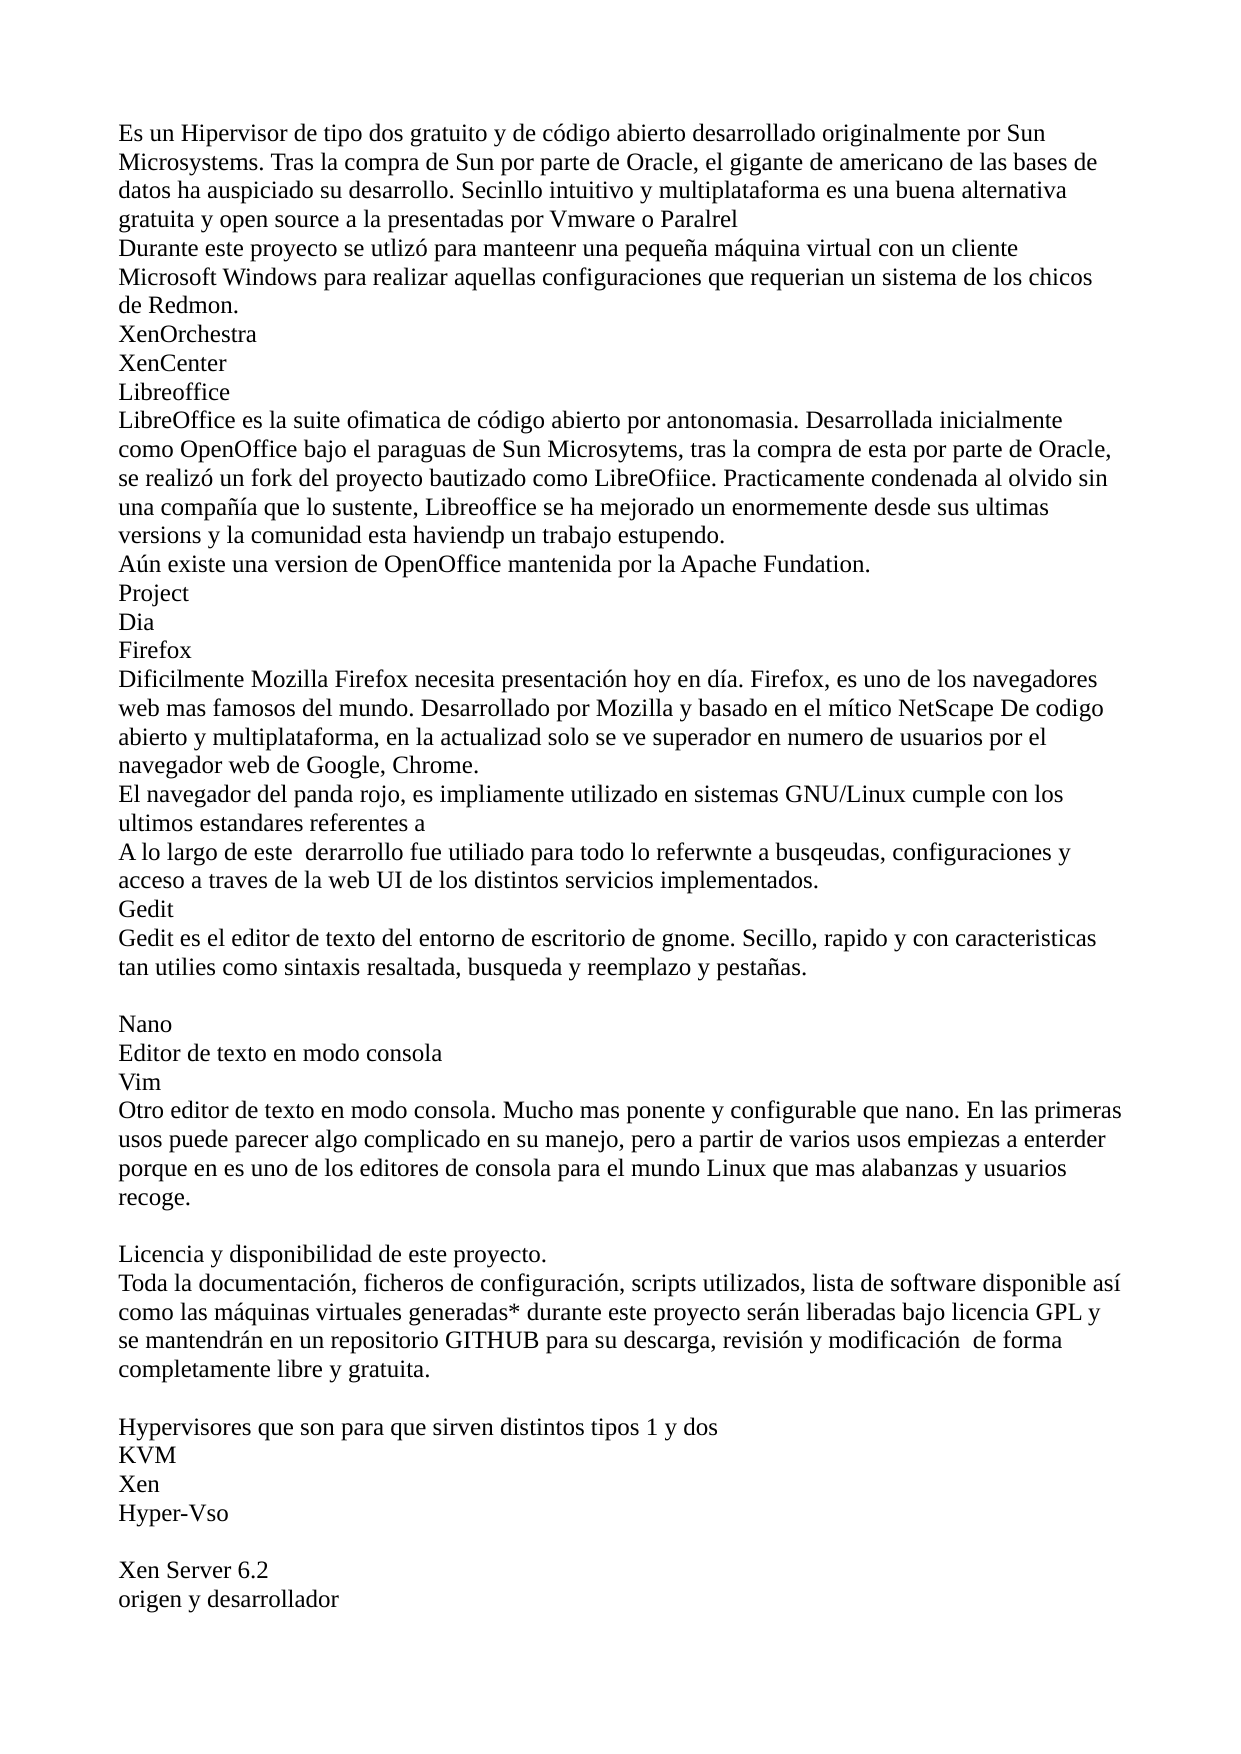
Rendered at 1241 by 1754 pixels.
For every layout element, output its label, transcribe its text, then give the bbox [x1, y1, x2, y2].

text Gedit [118, 894, 1122, 923]
text Hyper-Vso [118, 1498, 1122, 1527]
text Es un Hipervisor de tipo dos gratuito y de código abierto desarrollado originalmente por Sun Microsystems. Tras la compra de Sun por parte de Oracle, el gigante de americano de las bases de datos ha auspiciado su desarrollo. Secinllo intuitivo y multiplataforma es una buena alternativa gratuita y open source a la presentadas por Vmware o Paralrel [118, 118, 1122, 233]
text Otro editor de texto en modo consola. Mucho mas ponente y configurable que nano. En las primeras usos puede parecer algo complicado en su manejo, pero a partir de varios usos empiezas a enterder porque en es uno de los editores de consola para el mundo Linux que mas alabanzas y usuarios recoge. [118, 1096, 1122, 1211]
text KVM [118, 1441, 1122, 1469]
text origen y desarrollador [118, 1584, 1122, 1613]
text El navegador del panda rojo, es impliamente utilizado en sistemas GNU/Linux cumple con los ultimos estandares referentes a [118, 779, 1122, 837]
text Durante este proyecto se utlizó para manteenr una pequeña máquina virtual con un cliente Microsoft Windows para realizar aquellas configuraciones que requerian un sistema de los chicos de Redmon. [118, 233, 1122, 319]
text Dificilmente Mozilla Firefox necesita presentación hoy en día. Firefox, es uno de los navegadores web mas famosos del mundo. Desarrollado por Mozilla y basado en el mítico NetScape De codigo abierto y multiplataforma, en la actualizad solo se ve superador en numero de usuarios por el navegador web de Google, Chrome. [118, 664, 1122, 779]
text XenCenter [118, 348, 1122, 377]
text Libreoffice [118, 377, 1122, 406]
text LibreOffice es la suite ofimatica de código abierto por antonomasia. Desarrollada inicialmente como OpenOffice bajo el paraguas de Sun Microsytems, tras la compra de esta por parte de Oracle, se realizó un fork del proyecto bautizado como LibreOfiice. Practicamente condenada al olvido sin una compañía que lo sustente, Libreoffice se ha mejorado un enormemente desde sus ultimas versions y la comunidad esta haviendp un trabajo estupendo. [118, 406, 1122, 549]
text Dia [118, 607, 1122, 636]
text A lo largo de este derarrollo fue utiliado para todo lo referwnte a busqeudas, configuraciones y acceso a traves de la web UI de los distintos servicios implementados. [118, 837, 1122, 894]
text Xen [118, 1469, 1122, 1498]
text Firefox [118, 636, 1122, 664]
text Vim [118, 1067, 1122, 1096]
text Hypervisores que son para que sirven distintos tipos 1 y dos [118, 1412, 1122, 1441]
text Toda la documentación, ficheros de configuración, scripts utilizados, lista de software disponible así como las máquinas virtuales generadas* durante este proyecto serán liberadas bajo licencia GPL y se mantendrán en un repositorio GITHUB para su descarga, revisión y modificación de forma completamente libre y gratuita. [118, 1268, 1122, 1383]
text Gedit es el editor de texto del entorno de escritorio de gnome. Secillo, rapido y con caracteristicas tan utilies como sintaxis resaltada, busqueda y reemplazo y pestañas. [118, 923, 1122, 981]
text Licencia y disponibilidad de este proyecto. [118, 1239, 1122, 1268]
text Nano [118, 1009, 1122, 1038]
text Editor de texto en modo consola [118, 1038, 1122, 1067]
text Aún existe una version de OpenOffice mantenida por la Apache Fundation. [118, 549, 1122, 578]
text Project [118, 578, 1122, 607]
text XenOrchestra [118, 319, 1122, 348]
text Xen Server 6.2 [118, 1556, 1122, 1584]
